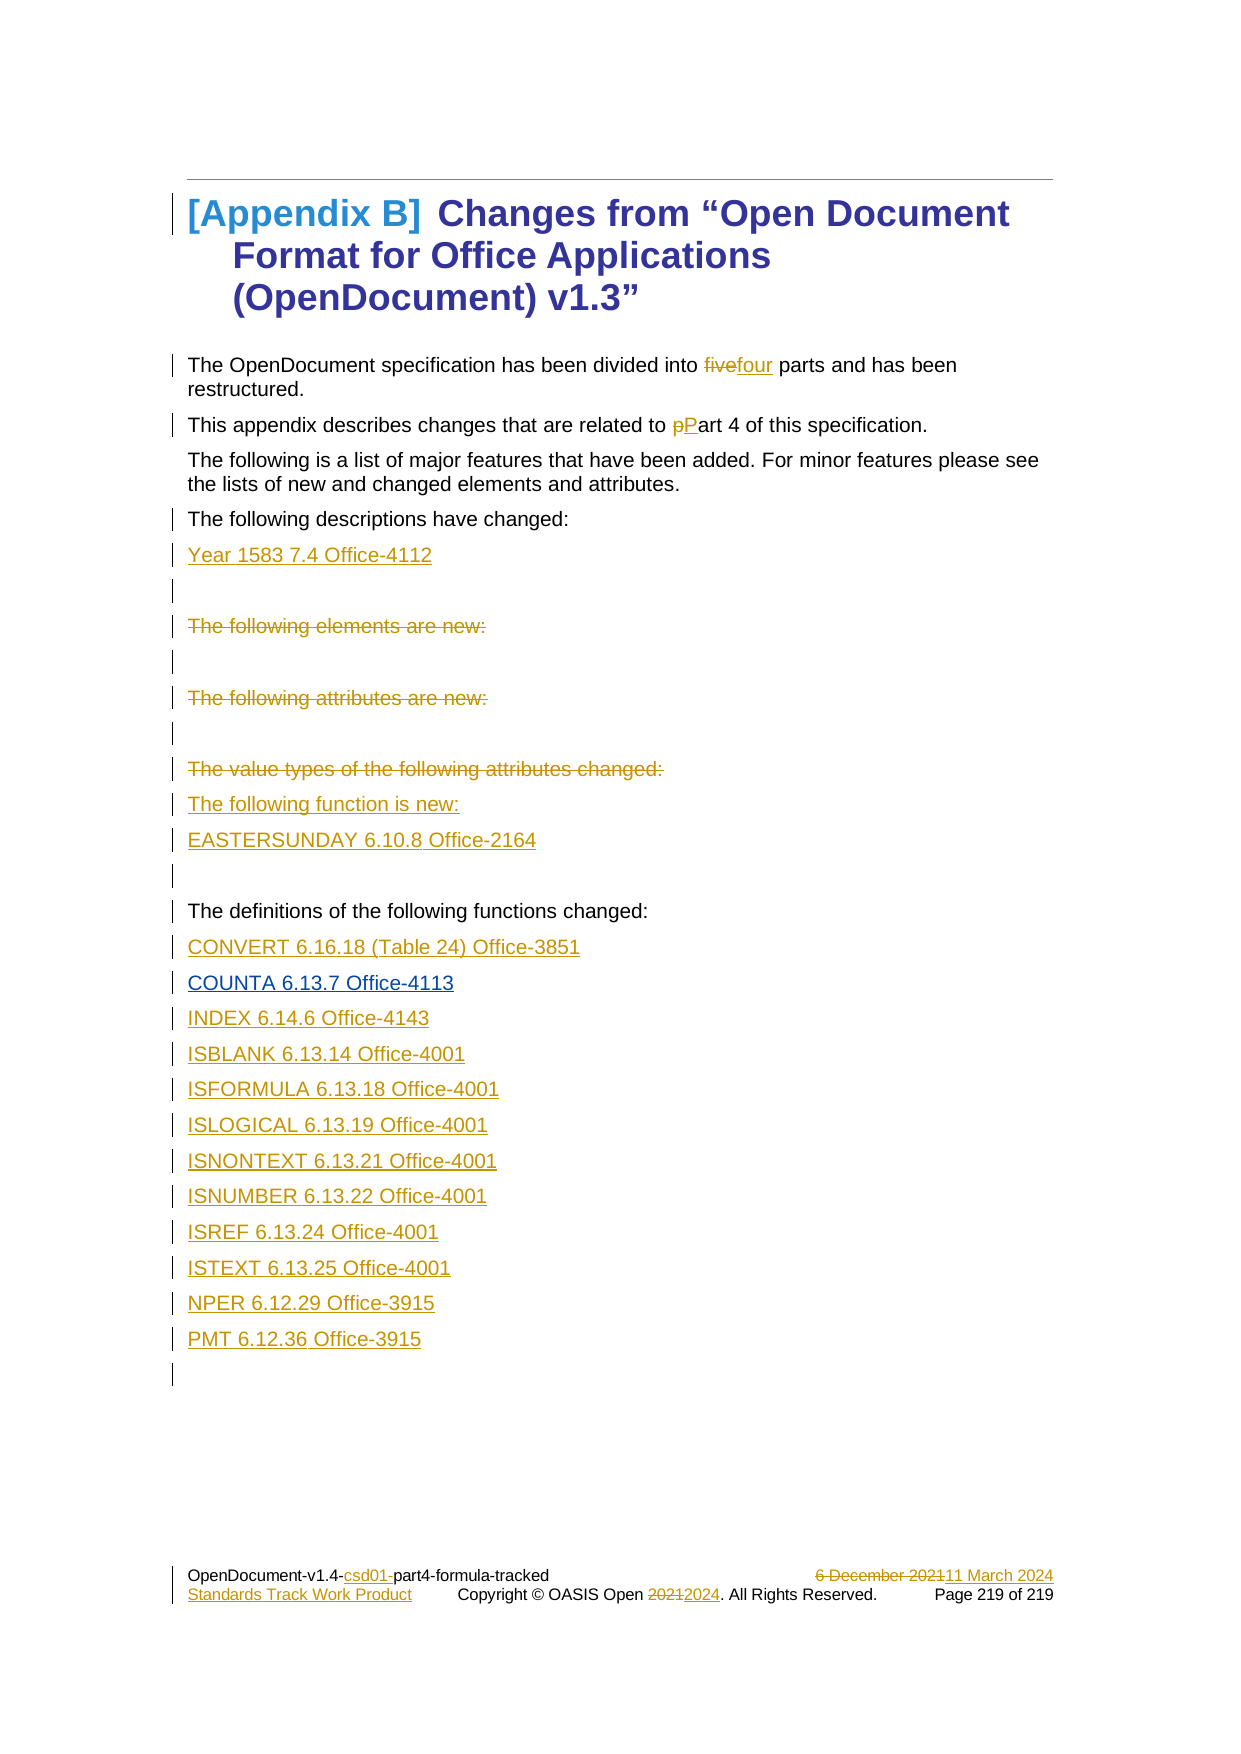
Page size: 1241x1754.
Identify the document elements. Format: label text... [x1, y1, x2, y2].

text ISBLANK 6.13.14 Office-4001 [187, 1042, 1053, 1066]
text The following is a list of major features that have been added. For minor features please see the lists of new and changed elements and attributes. [187, 449, 1053, 496]
text Year 1583 7.4 Office-4112 [187, 543, 1053, 567]
text The OpenDocument specification has been divided into four parts and has been restructured. [187, 354, 1053, 401]
text ISLOGICAL 6.13.19 Office-4001 [187, 1113, 1053, 1137]
text CONVERT 6.16.18 (Table 24) Office-3851 [187, 935, 1053, 959]
text EASTERSUNDAY 6.10.8 Office-2164 [187, 828, 1053, 852]
text COUNTA 6.13.7 Office-4113 [187, 971, 1053, 994]
text The following descriptions have changed: [187, 508, 1053, 531]
text INDEX 6.14.6 Office-4143 [187, 1007, 1053, 1030]
text This appendix describes changes that are related to Part 4 of this specification. [187, 413, 1053, 437]
text ISNONTEXT 6.13.21 Office-4001 [187, 1149, 1053, 1173]
text The following function is new: [187, 793, 1053, 816]
text NPER 6.12.29 Office-3915 [187, 1292, 1053, 1315]
text ISFORMULA 6.13.18 Office-4001 [187, 1078, 1053, 1101]
text PMT 6.12.36 Office-3915 [187, 1327, 1053, 1351]
text ISREF 6.13.24 Office-4001 [187, 1220, 1053, 1244]
text ISTEXT 6.13.25 Office-4001 [187, 1256, 1053, 1279]
text ISNUMBER 6.13.22 Office-4001 [187, 1185, 1053, 1208]
text The definitions of the following functions changed: [187, 900, 1053, 923]
